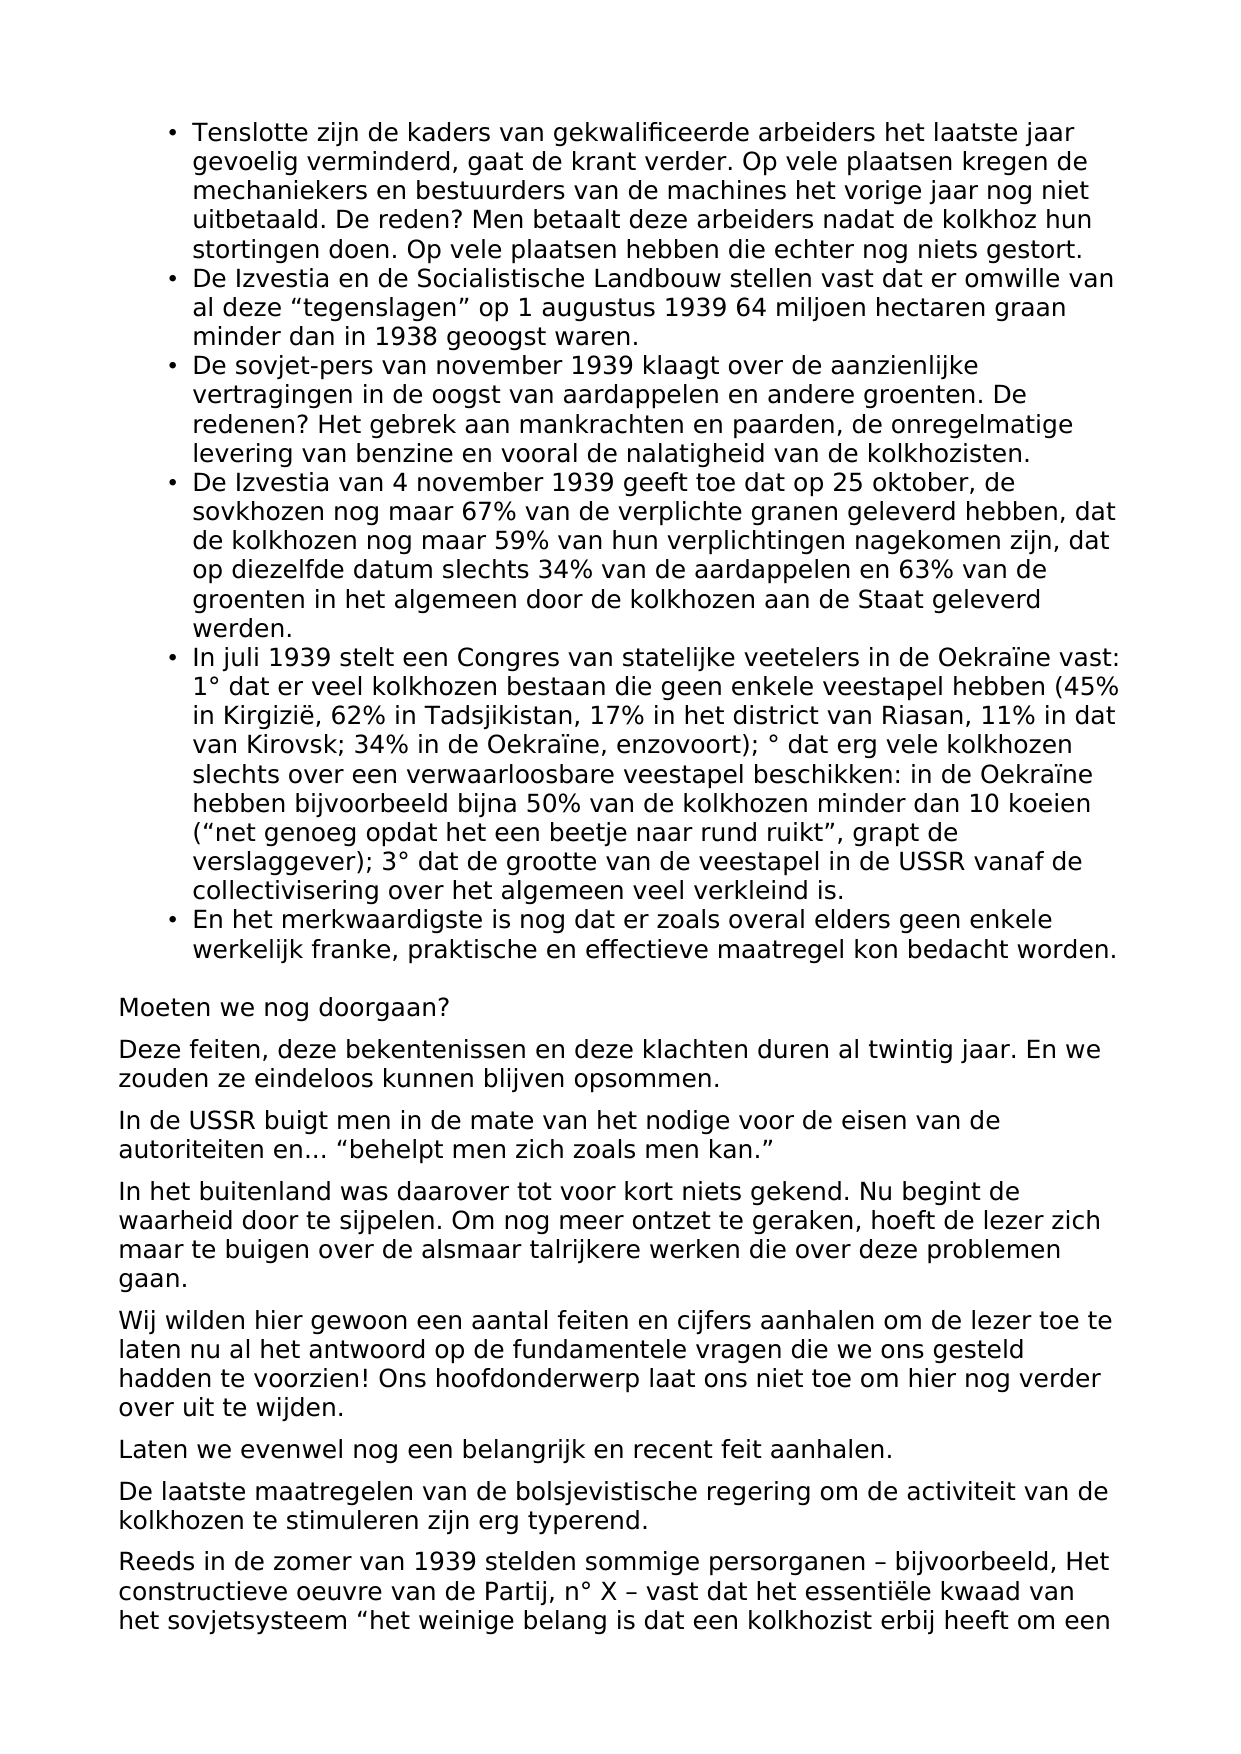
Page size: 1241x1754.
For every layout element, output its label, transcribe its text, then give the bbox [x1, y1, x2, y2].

text Moeten we nog doorgaan? [118, 993, 1122, 1023]
list De Izvestia van 4 november 1939 geeft toe dat op 25 oktober, de sovkhozen nog maar 67% van de verplichte granen geleverd hebben, dat de kolkhozen nog maar 59% van hun verplichtingen nagekomen zijn, dat op diezelfde datum slechts 34% van de aardappelen en 63% van de groenten in het algemeen door de kolkhozen aan de Staat geleverd werden. [177, 468, 1122, 643]
list De sovjet-pers van november 1939 klaagt over de aanzienlijke vertragingen in de oogst van aardappelen en andere groenten. De redenen? Het gebrek aan mankrachten en paarden, de onregelmatige levering van benzine en vooral de nalatigheid van de kolkhozisten. [177, 351, 1122, 468]
text Deze feiten, deze bekentenissen en deze klachten duren al twintig jaar. En we zouden ze eindeloos kunnen blijven opsommen. [118, 1035, 1122, 1093]
text Wij wilden hier gewoon een aantal feiten en cijfers aanhalen om de lezer toe te laten nu al het antwoord op de fundamentele vragen die we ons gesteld hadden te voorzien! Ons hoofdonderwerp laat ons niet toe om hier nog verder over uit te wijden. [118, 1306, 1122, 1423]
list En het merkwaardigste is nog dat er zoals overal elders geen enkele werkelijk franke, praktische en effectieve maatregel kon bedacht worden. [177, 906, 1122, 964]
text In het buitenland was daarover tot voor kort niets gekend. Nu begint de waarheid door te sijpelen. Om nog meer ontzet te geraken, hoeft de lezer zich maar te buigen over de alsmaar talrijkere werken die over deze problemen gaan. [118, 1177, 1122, 1293]
list In juli 1939 stelt een Congres van statelijke veetelers in de Oekraïne vast: 1° dat er veel kolkhozen bestaan die geen enkele veestapel hebben (45% in Kirgizië, 62% in Tadsjikistan, 17% in het district van Riasan, 11% in dat van Kirovsk; 34% in de Oekraïne, enzovoort); ° dat erg vele kolkhozen slechts over een verwaarloosbare veestapel beschikken: in de Oekraïne hebben bijvoorbeeld bijna 50% van de kolkhozen minder dan 10 koeien (“net genoeg opdat het een beetje naar rund ruikt”, grapt de verslaggever); 3° dat de grootte van de veestapel in de USSR vanaf de collectivisering over het algemeen veel verkleind is. [177, 643, 1122, 906]
list Tenslotte zijn de kaders van gekwalificeerde arbeiders het laatste jaar gevoelig verminderd, gaat de krant verder. Op vele plaatsen kregen de mechaniekers en bestuurders van de machines het vorige jaar nog niet uitbetaald. De reden? Men betaalt deze arbeiders nadat de kolkhoz hun stortingen doen. Op vele plaatsen hebben die echter nog niets gestort. [177, 118, 1122, 264]
text Laten we evenwel nog een belangrijk en recent feit aanhalen. [118, 1435, 1122, 1464]
text De laatste maatregelen van de bolsjevistische regering om de activiteit van de kolkhozen te stimuleren zijn erg typerend. [118, 1477, 1122, 1535]
list De Izvestia en de Socialistische Landbouw stellen vast dat er omwille van al deze “tegenslagen” op 1 augustus 1939 64 miljoen hectaren graan minder dan in 1938 geoogst waren. [177, 264, 1122, 351]
text In de USSR buigt men in de mate van het nodige voor de eisen van de autoriteiten en... “behelpt men zich zoals men kan.” [118, 1106, 1122, 1164]
text Reeds in de zomer van 1939 stelden sommige persorganen – bijvoorbeeld, Het constructieve oeuvre van de Partij, n° X – vast dat het essentiële kwaad van het sovjetsysteem “het weinige belang is dat een kolkhozist erbij heeft om een [118, 1548, 1122, 1635]
